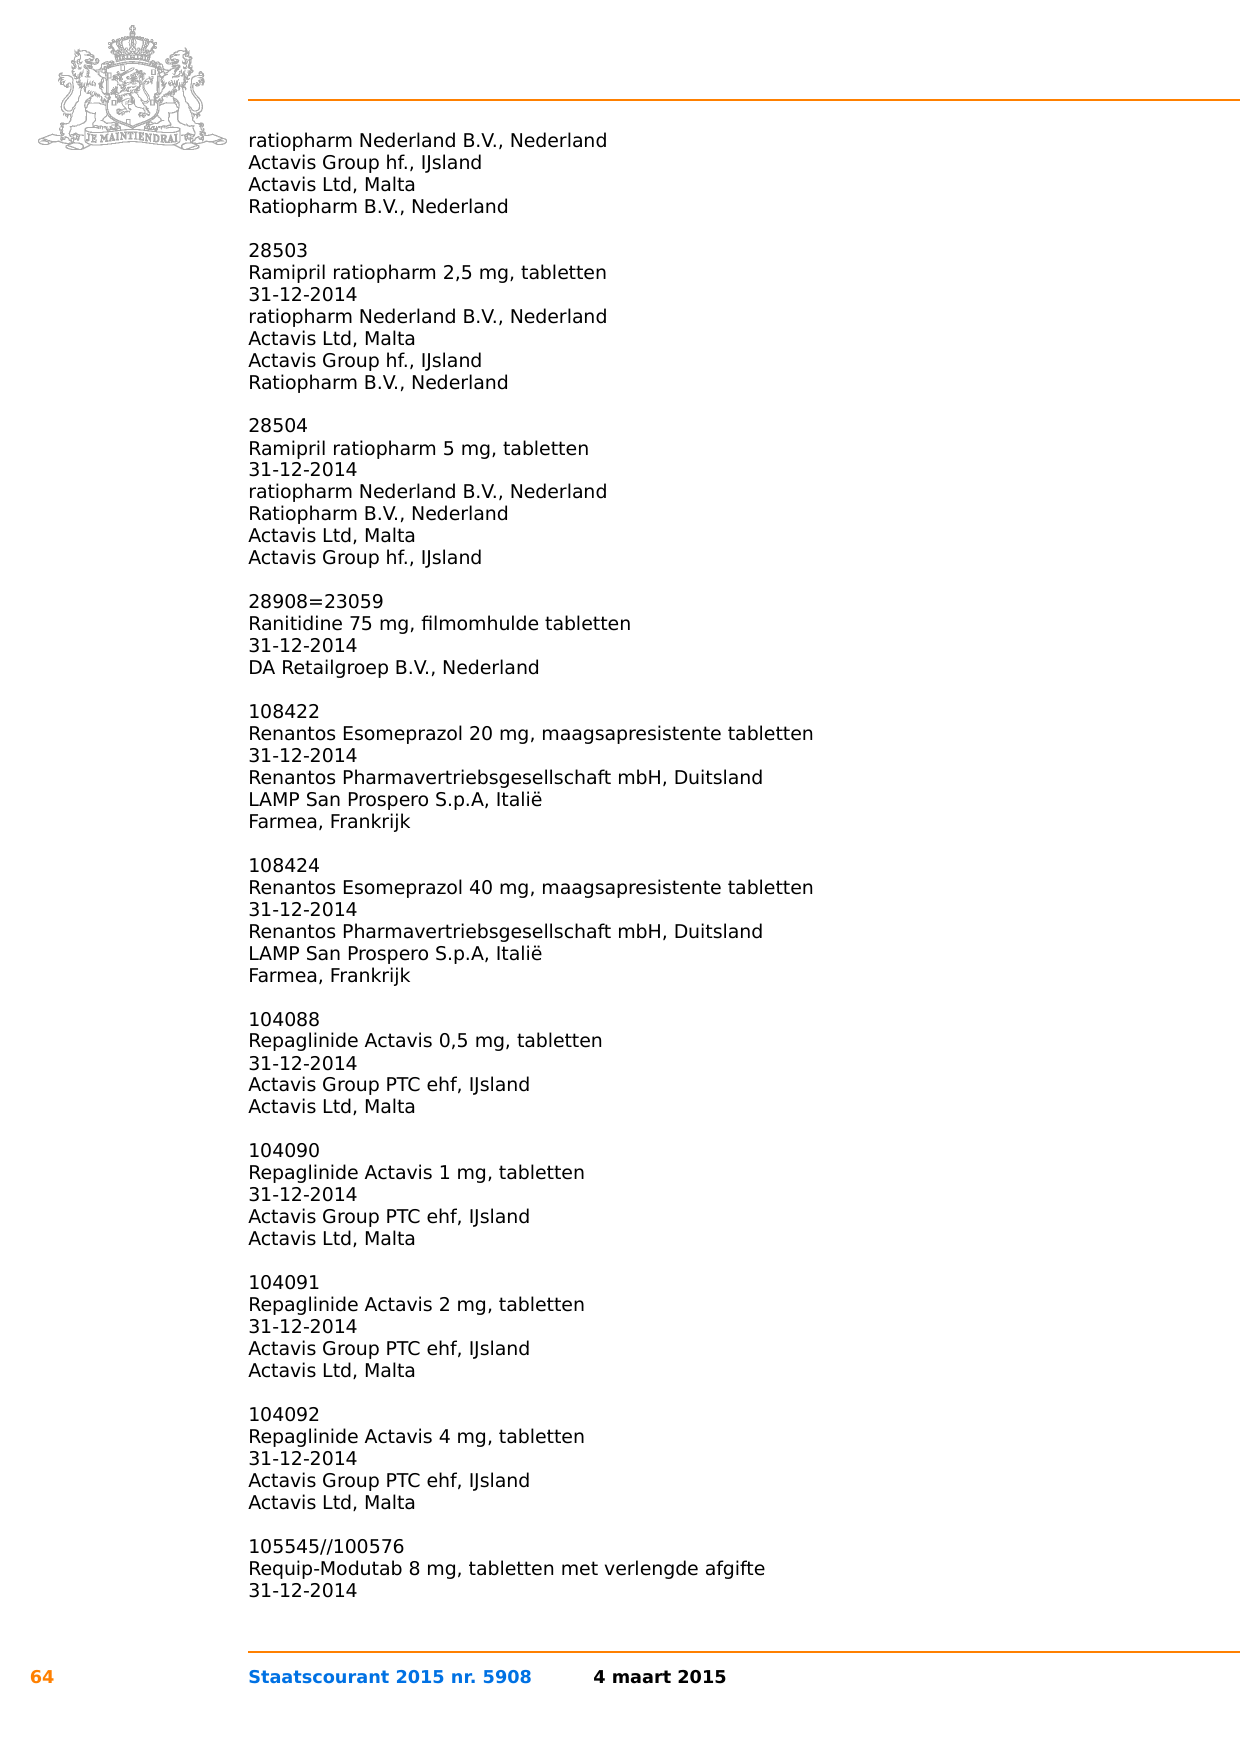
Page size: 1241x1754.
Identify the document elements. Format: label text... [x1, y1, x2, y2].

text Actavis Group PTC ehf, IJsland [248, 1206, 1163, 1228]
text Repaglinide Actavis 4 mg, tabletten [248, 1426, 1163, 1448]
text 31-12-2014 [248, 1316, 1163, 1338]
text Actavis Group hf., IJsland [248, 349, 1163, 372]
text 104090 [248, 1140, 1163, 1162]
text Farmea, Frankrijk [248, 964, 1163, 987]
text Actavis Ltd, Malta [248, 1492, 1163, 1514]
text Requip-Modutab 8 mg, tabletten met verlengde afgifte [248, 1557, 1163, 1579]
text Renantos Esomeprazol 40 mg, maagsapresistente tabletten [248, 877, 1163, 899]
text ratiopharm Nederland B.V., Nederland [248, 130, 1163, 152]
text 31-12-2014 [248, 1448, 1163, 1470]
text 108422 [248, 701, 1163, 723]
text 104088 [248, 1008, 1163, 1030]
text 28503 [248, 240, 1163, 262]
text 31-12-2014 [248, 899, 1163, 921]
text 31-12-2014 [248, 635, 1163, 657]
text Ranitidine 75 mg, filmomhulde tabletten [248, 613, 1163, 635]
text 31-12-2014 [248, 459, 1163, 481]
text Repaglinide Actavis 2 mg, tabletten [248, 1294, 1163, 1316]
text 31-12-2014 [248, 745, 1163, 767]
text Actavis Ltd, Malta [248, 1096, 1163, 1118]
picture [38, 25, 227, 150]
text Ratiopharm B.V., Nederland [248, 196, 1163, 218]
text Actavis Group hf., IJsland [248, 547, 1163, 569]
text 31-12-2014 [248, 1052, 1163, 1074]
text Ratiopharm B.V., Nederland [248, 372, 1163, 393]
text 28908=23059 [248, 591, 1163, 613]
text 104091 [248, 1272, 1163, 1294]
text Ratiopharm B.V., Nederland [248, 503, 1163, 525]
text 108424 [248, 855, 1163, 877]
text Actavis Group PTC ehf, IJsland [248, 1074, 1163, 1096]
text 31-12-2014 [248, 284, 1163, 306]
text Actavis Group hf., IJsland [248, 152, 1163, 174]
text Ramipril ratiopharm 2,5 mg, tabletten [248, 262, 1163, 284]
text Renantos Esomeprazol 20 mg, maagsapresistente tabletten [248, 723, 1163, 745]
text 31-12-2014 [248, 1579, 1163, 1601]
text Actavis Ltd, Malta [248, 328, 1163, 349]
text DA Retailgroep B.V., Nederland [248, 657, 1163, 679]
text Renantos Pharmavertriebsgesellschaft mbH, Duitsland [248, 767, 1163, 789]
text ratiopharm Nederland B.V., Nederland [248, 481, 1163, 503]
text Actavis Group PTC ehf, IJsland [248, 1338, 1163, 1360]
text Ramipril ratiopharm 5 mg, tabletten [248, 437, 1163, 459]
text 28504 [248, 415, 1163, 437]
text LAMP San Prospero S.p.A, Italië [248, 943, 1163, 964]
text ratiopharm Nederland B.V., Nederland [248, 306, 1163, 328]
text Actavis Ltd, Malta [248, 174, 1163, 196]
text LAMP San Prospero S.p.A, Italië [248, 789, 1163, 811]
text 31-12-2014 [248, 1184, 1163, 1206]
text Renantos Pharmavertriebsgesellschaft mbH, Duitsland [248, 921, 1163, 943]
text Farmea, Frankrijk [248, 811, 1163, 833]
text Repaglinide Actavis 1 mg, tabletten [248, 1162, 1163, 1184]
text Actavis Ltd, Malta [248, 525, 1163, 547]
text Actavis Ltd, Malta [248, 1228, 1163, 1250]
text Actavis Group PTC ehf, IJsland [248, 1470, 1163, 1492]
text 105545//100576 [248, 1536, 1163, 1557]
text 104092 [248, 1404, 1163, 1426]
text Actavis Ltd, Malta [248, 1360, 1163, 1382]
text Repaglinide Actavis 0,5 mg, tabletten [248, 1030, 1163, 1052]
